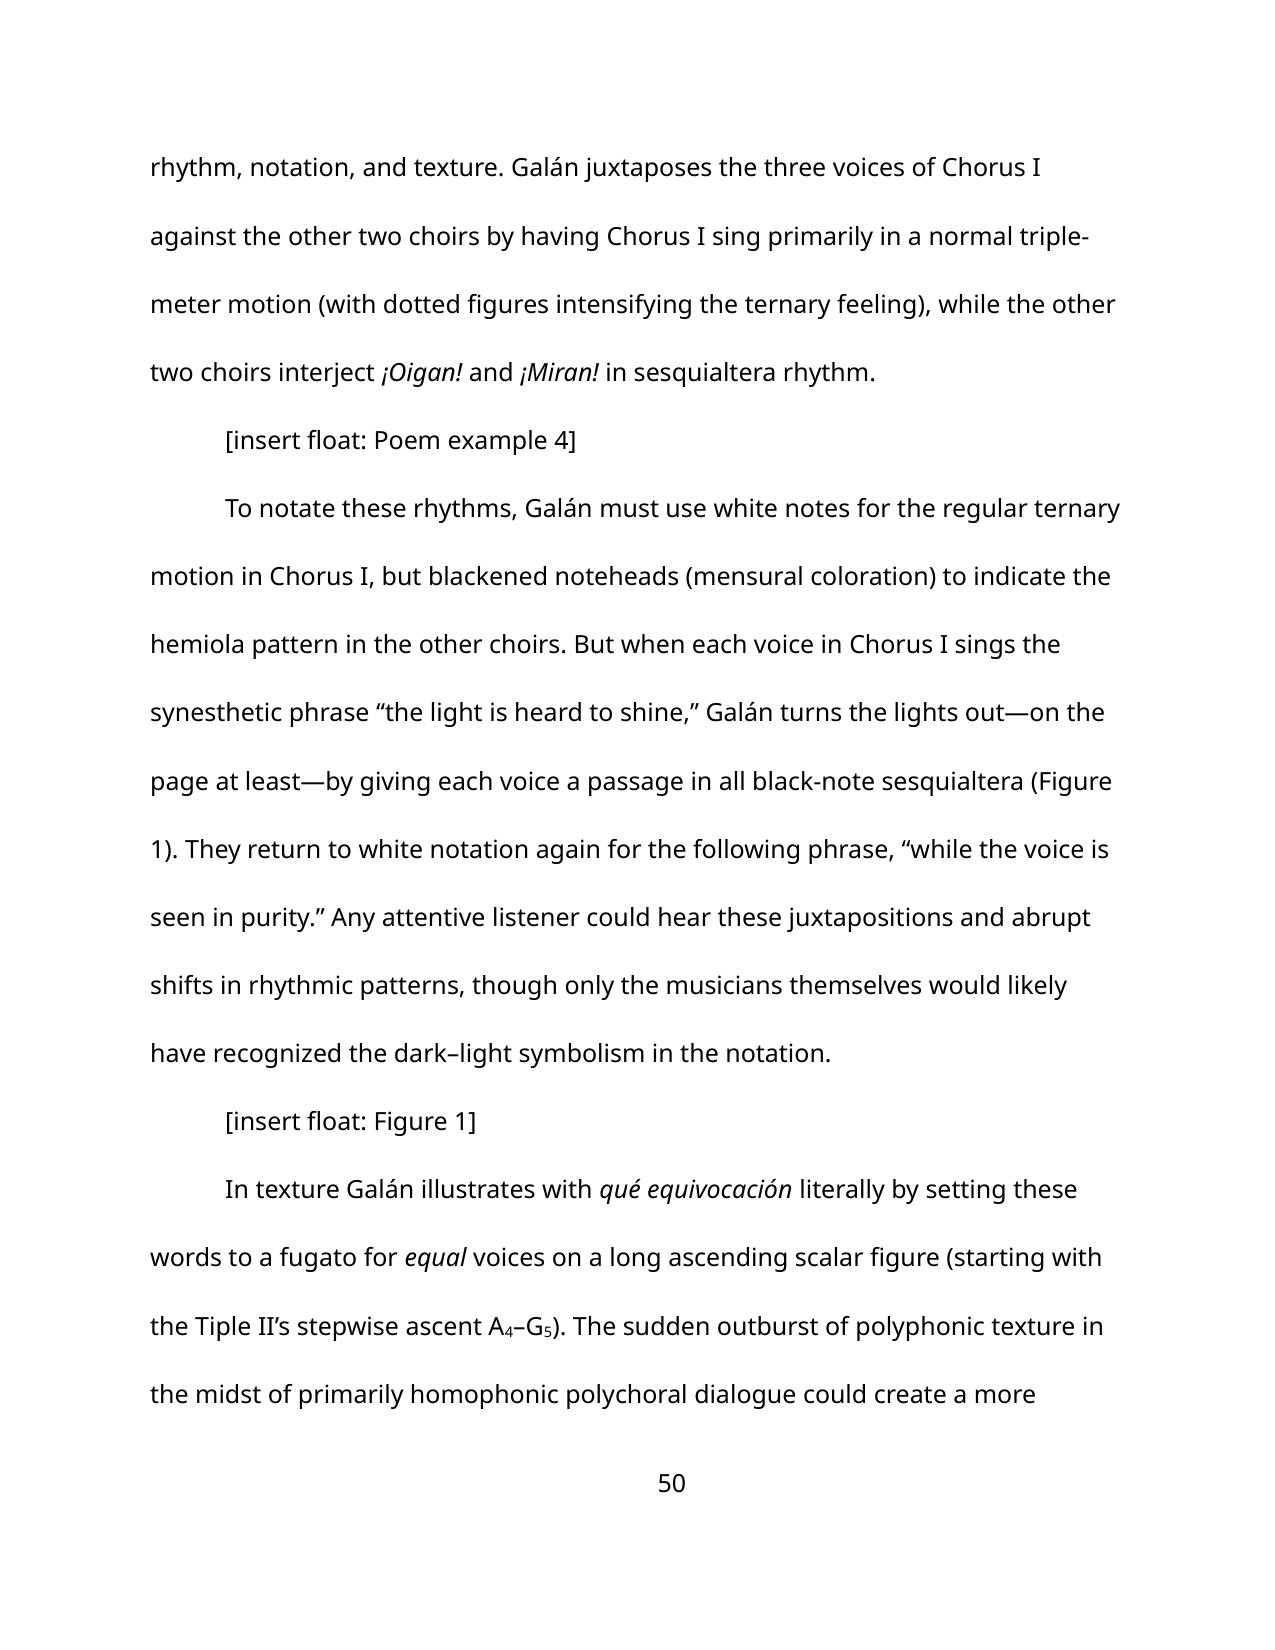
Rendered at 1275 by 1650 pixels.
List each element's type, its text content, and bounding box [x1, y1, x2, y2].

text rhythm, notation, and texture. Galán juxtaposes the three voices of Chorus I against the other two choirs by having Chorus I sing primarily in a normal triple-meter motion (with dotted figures intensifying the ternary feeling), while the other two choirs interject ¡Oigan! and ¡Miran! in sesquialtera rhythm. [150, 150, 1125, 388]
text To notate these rhythms, Galán must use white notes for the regular ternary motion in Chorus I, but blackened noteheads (mensural coloration) to indicate the hemiola pattern in the other choirs. But when each voice in Chorus I sings the synesthetic phrase “the light is heard to shine,” Galán turns the lights out—on the page at least—by giving each voice a passage in all black-note sesquialtera (Figure 1). They return to white notation again for the following phrase, “while the voice is seen in purity.” Any attentive listener could hear these juxtapositions and abrupt shifts in rhythmic patterns, though only the musicians themselves would likely have recognized the dark–light symbolism in the notation. [150, 491, 1125, 1070]
text In texture Galán illustrates with qué equivocación literally by setting these words to a fugato for equal voices on a long ascending scalar figure (starting with the Tiple II’s stepwise ascent A4–G5). The sudden outburst of polyphonic texture in the midst of primarily homophonic polychoral dialogue could create a more [150, 1172, 1125, 1410]
text [insert float: Poem example 4] [150, 422, 1125, 457]
text [insert float: Figure 1] [150, 1104, 1125, 1138]
